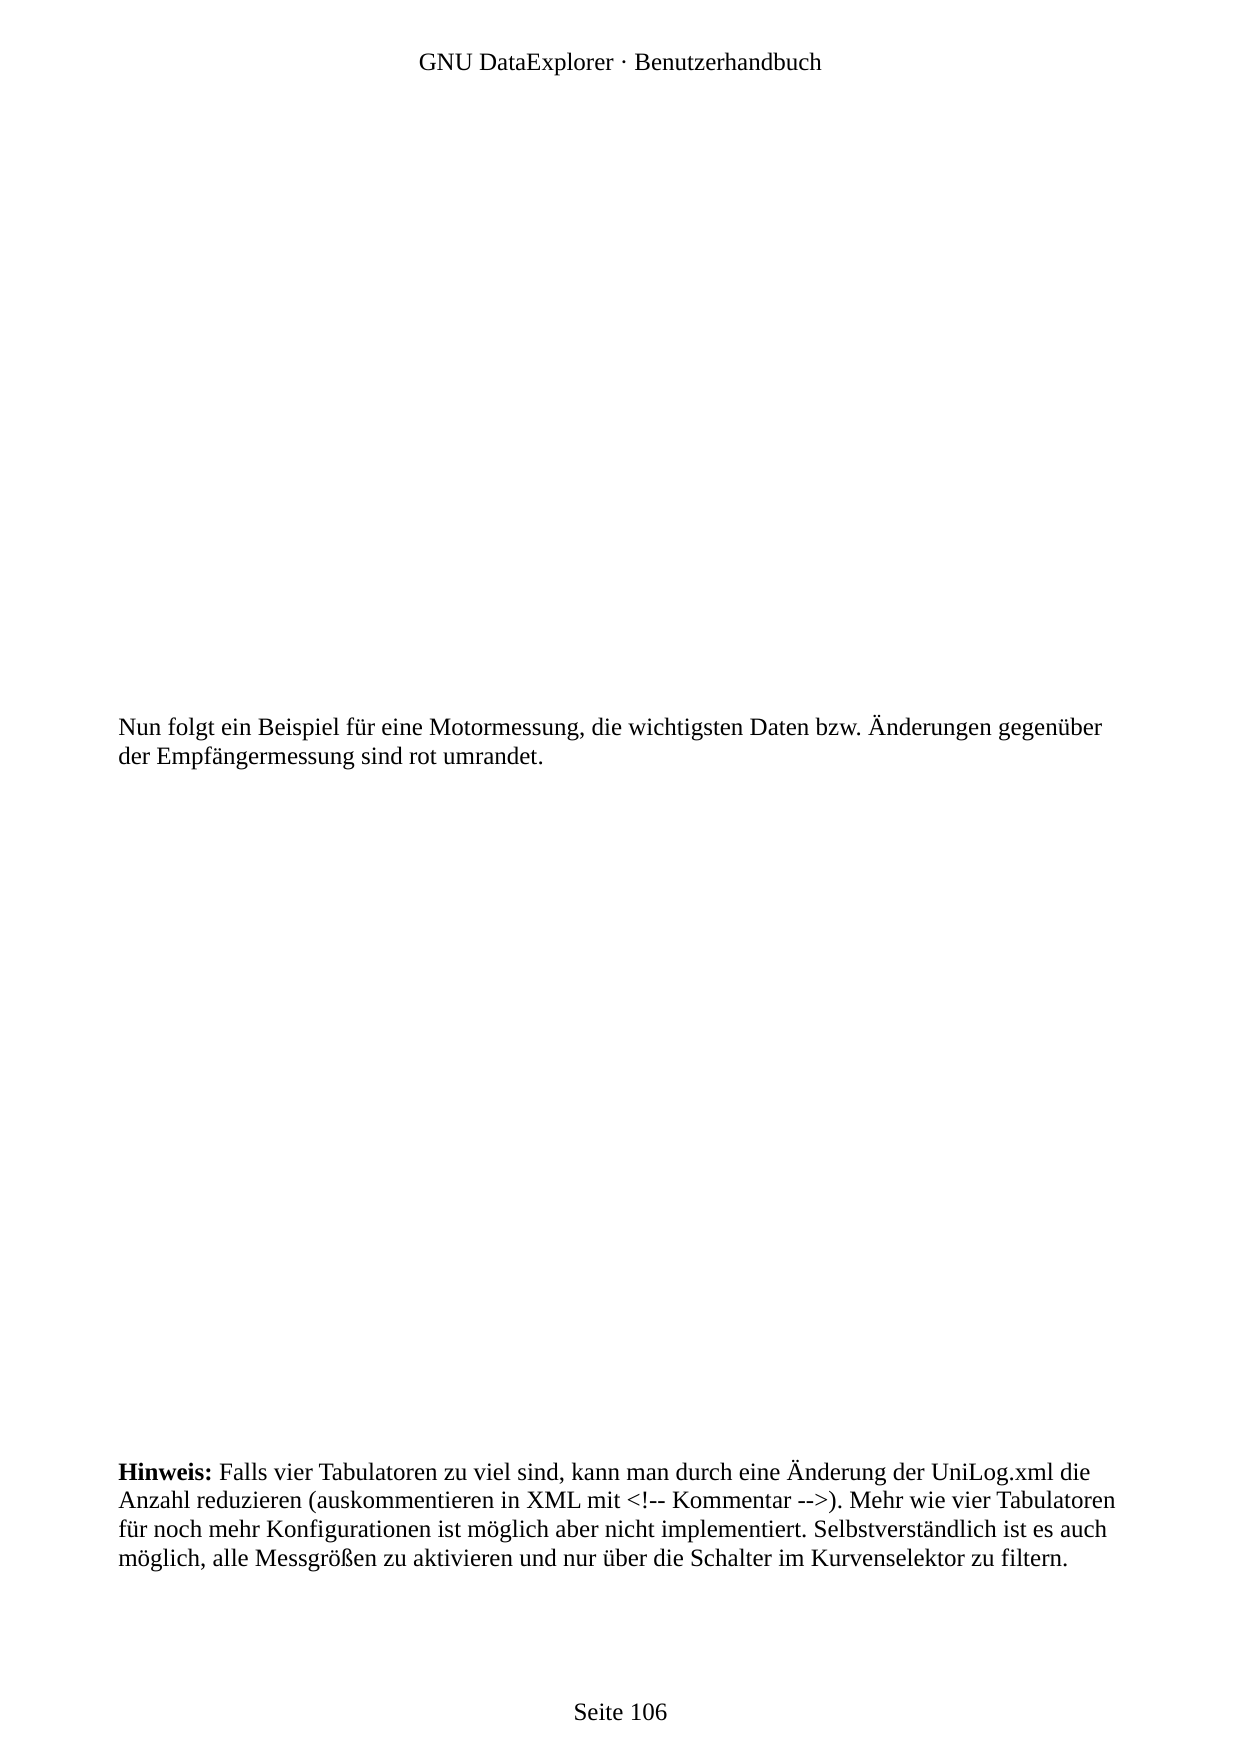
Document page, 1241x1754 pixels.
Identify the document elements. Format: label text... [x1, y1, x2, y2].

text Nun folgt ein Beispiel für eine Motormessung, die wichtigsten Daten bzw. Änderungen gegenüber der Empfängermessung sind rot umrandet. [118, 712, 1122, 770]
text Hinweis: Falls vier Tabulatoren zu viel sind, kann man durch eine Änderung der UniLog.xml die Anzahl reduzieren (auskommentieren in XML mit <!-- Kommentar -->). Mehr wie vier Tabulatoren für noch mehr Konfigurationen ist möglich aber nicht implementiert. Selbstverständlich ist es auch möglich, alle Messgrößen zu aktivieren und nur über die Schalter im Kurvenselektor zu filtern. [118, 1457, 1122, 1572]
